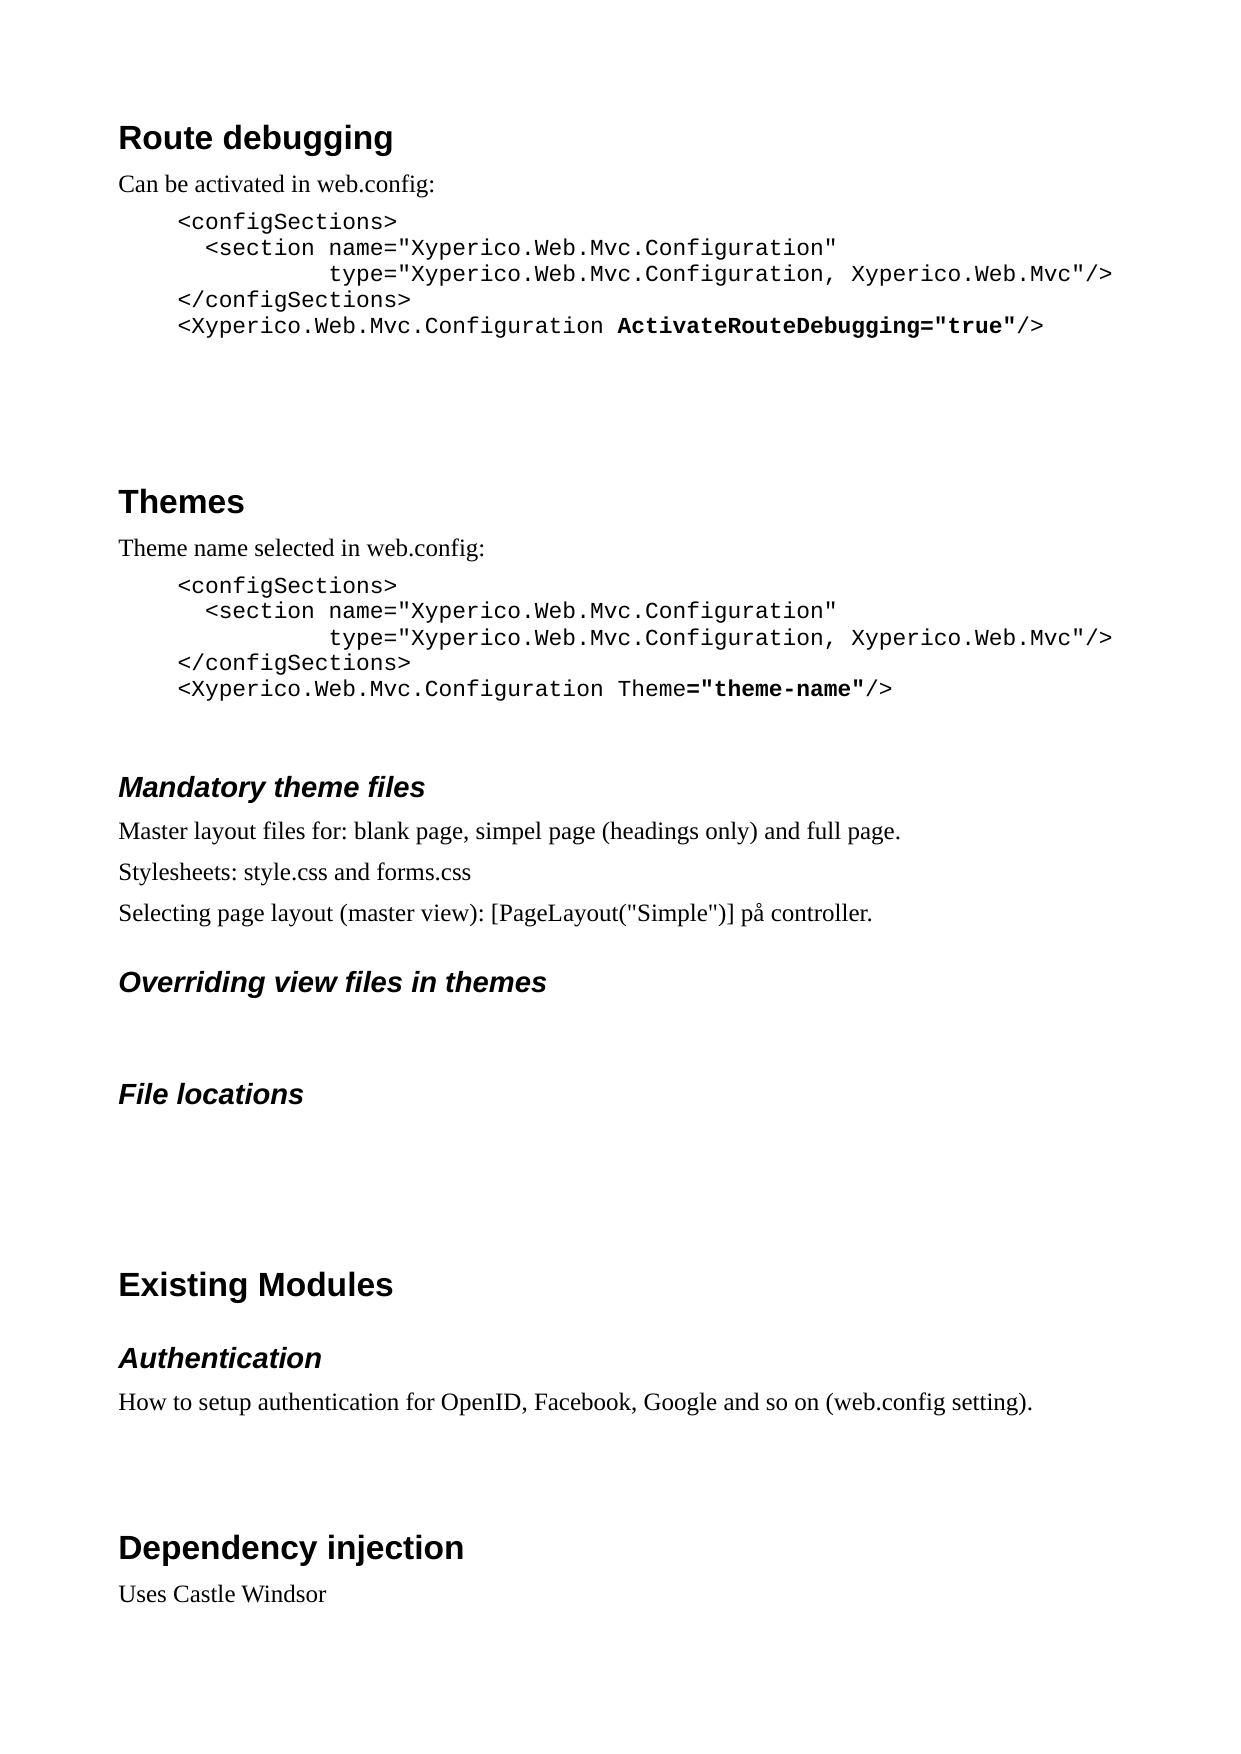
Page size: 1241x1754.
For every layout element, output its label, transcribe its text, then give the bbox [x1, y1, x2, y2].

text <configSections> [177, 574, 1122, 600]
text Can be activated in web.config: [118, 169, 1122, 198]
text Uses Castle Windsor [118, 1579, 1122, 1608]
text How to setup authentication for OpenID, Facebook, Google and so on (web.config setting). [118, 1387, 1122, 1415]
subtitle Themes [118, 482, 1122, 520]
text Stylesheets: style.css and forms.css [118, 857, 1122, 886]
text <section name="Xyperico.Web.Mvc.Configuration" [177, 236, 1122, 262]
text <Xyperico.Web.Mvc.Configuration ActivateRouteDebugging="true"/> [177, 314, 1122, 340]
subtitle File locations [118, 1077, 1122, 1111]
text </configSections> [177, 288, 1122, 314]
subtitle Dependency injection [118, 1528, 1122, 1567]
subtitle Route debugging [118, 118, 1122, 157]
text Selecting page layout (master view): [PageLayout("Simple")] på controller. [118, 898, 1122, 927]
subtitle Existing Modules [118, 1264, 1122, 1303]
subtitle Mandatory theme files [118, 770, 1122, 803]
text type="Xyperico.Web.Mvc.Configuration, Xyperico.Web.Mvc"/> [177, 262, 1122, 288]
text </configSections> [177, 652, 1122, 678]
subtitle Overriding view files in themes [118, 965, 1122, 998]
text <Xyperico.Web.Mvc.Configuration Theme="theme-name"/> [177, 678, 1122, 704]
text Master layout files for: blank page, simpel page (headings only) and full page. [118, 816, 1122, 845]
text Theme name selected in web.config: [118, 533, 1122, 561]
subtitle Authentication [118, 1341, 1122, 1374]
text <section name="Xyperico.Web.Mvc.Configuration" [177, 600, 1122, 626]
text <configSections> [177, 210, 1122, 236]
text type="Xyperico.Web.Mvc.Configuration, Xyperico.Web.Mvc"/> [177, 626, 1122, 652]
